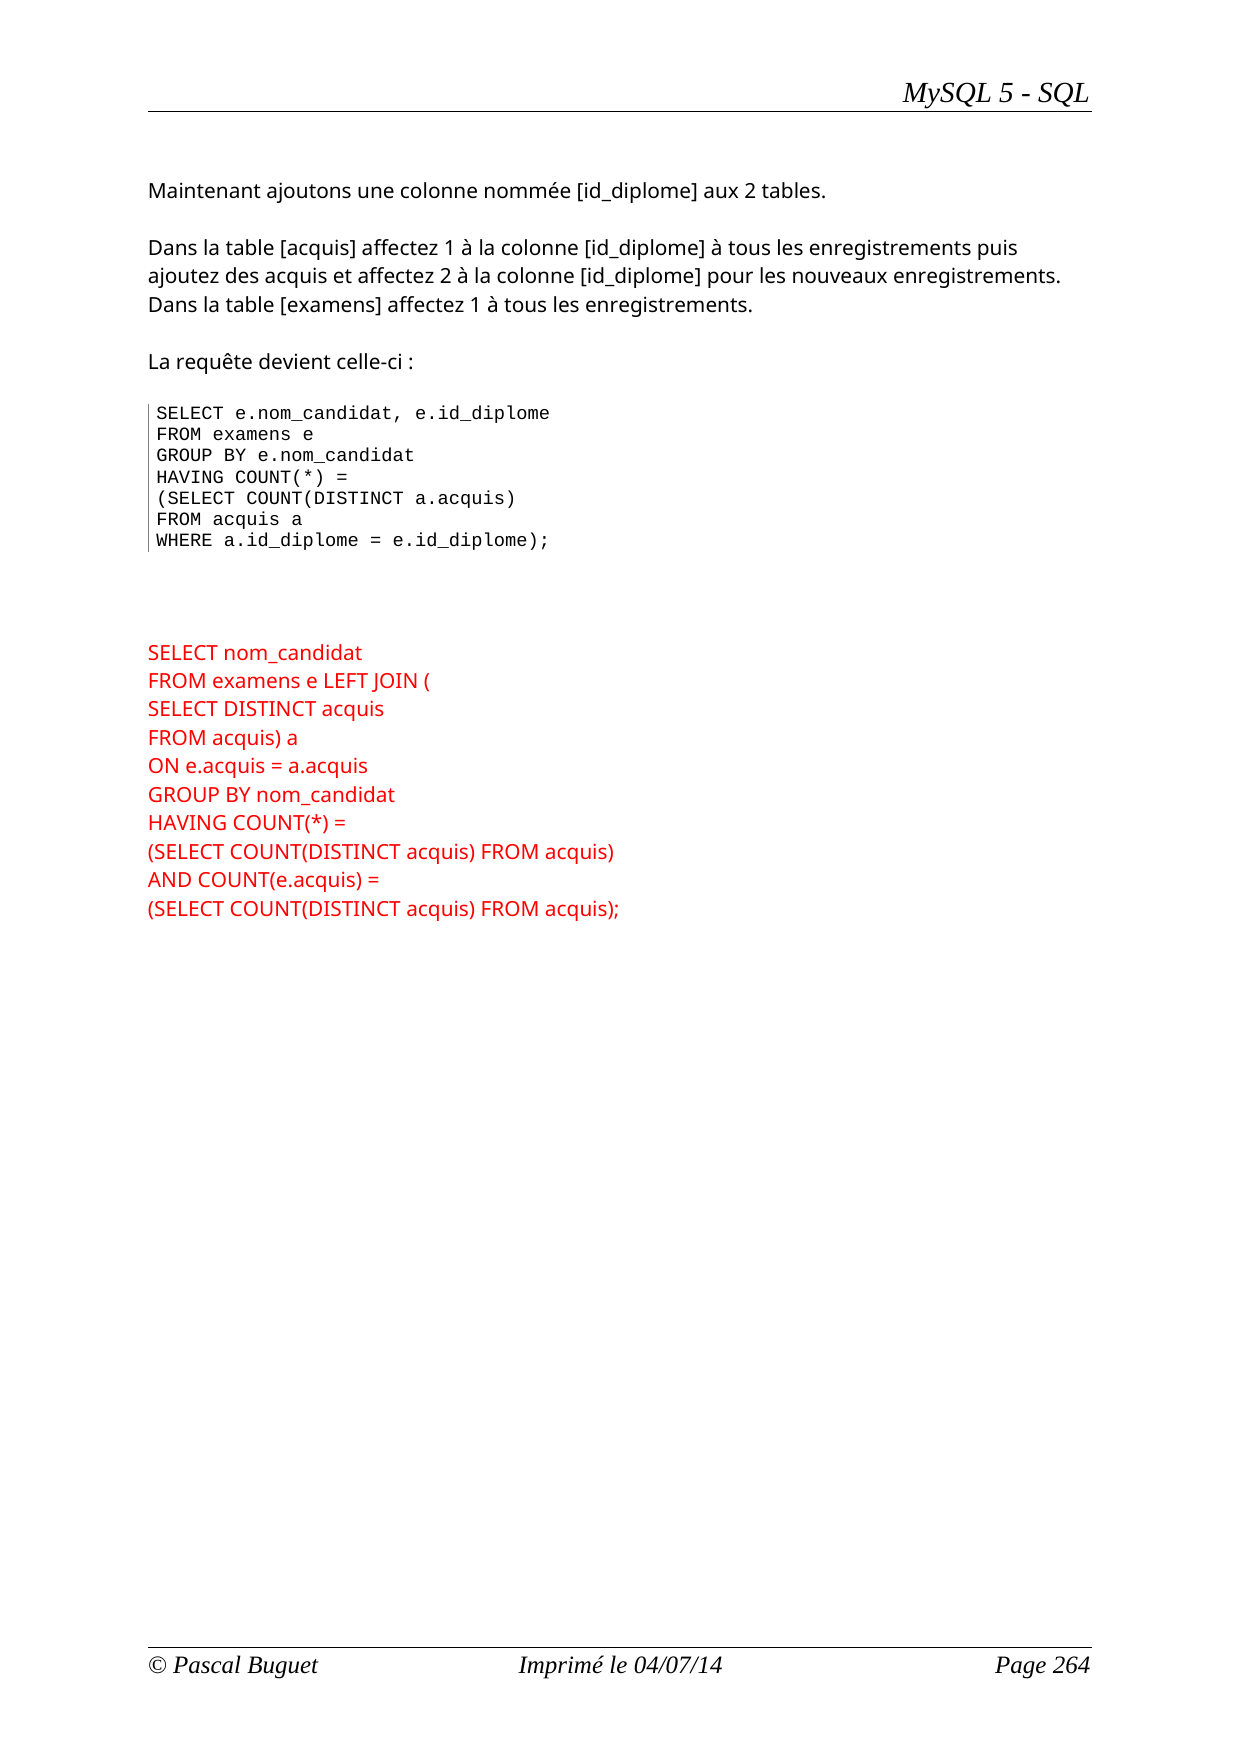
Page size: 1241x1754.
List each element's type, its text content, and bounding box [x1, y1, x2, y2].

text HAVING COUNT(*) = [149, 467, 1092, 489]
text FROM examens e LEFT JOIN ( [148, 666, 1092, 694]
text FROM examens e [149, 425, 1092, 446]
text Dans la table [acquis] affectez 1 à la colonne [id_diplome] à tous les enregistrements puis ajoutez des acquis et affectez 2 à la colonne [id_diplome] pour les nouveaux enregistrements. [148, 233, 1092, 290]
text La requête devient celle-ci : [148, 347, 1092, 375]
text SELECT DISTINCT acquis [148, 694, 1092, 723]
text Dans la table [examens] affectez 1 à tous les enregistrements. [148, 290, 1092, 318]
text ON e.acquis = a.acquis [148, 751, 1092, 780]
text AND COUNT(e.acquis) = [148, 865, 1092, 894]
text (SELECT COUNT(DISTINCT acquis) FROM acquis); [148, 894, 1092, 922]
text Maintenant ajoutons une colonne nommée [id_diplome] aux 2 tables. [148, 176, 1092, 204]
text (SELECT COUNT(DISTINCT acquis) FROM acquis) [148, 837, 1092, 865]
text GROUP BY nom_candidat [148, 780, 1092, 808]
text WHERE a.id_diplome = e.id_diplome); [149, 531, 1092, 552]
text (SELECT COUNT(DISTINCT a.acquis) [149, 489, 1092, 510]
text SELECT nom_candidat [148, 638, 1092, 666]
text HAVING COUNT(*) = [148, 808, 1092, 837]
text FROM acquis) a [148, 723, 1092, 751]
text FROM acquis a [149, 510, 1092, 531]
text SELECT e.nom_candidat, e.id_diplome [149, 404, 1092, 425]
text GROUP BY e.nom_candidat [149, 446, 1092, 467]
